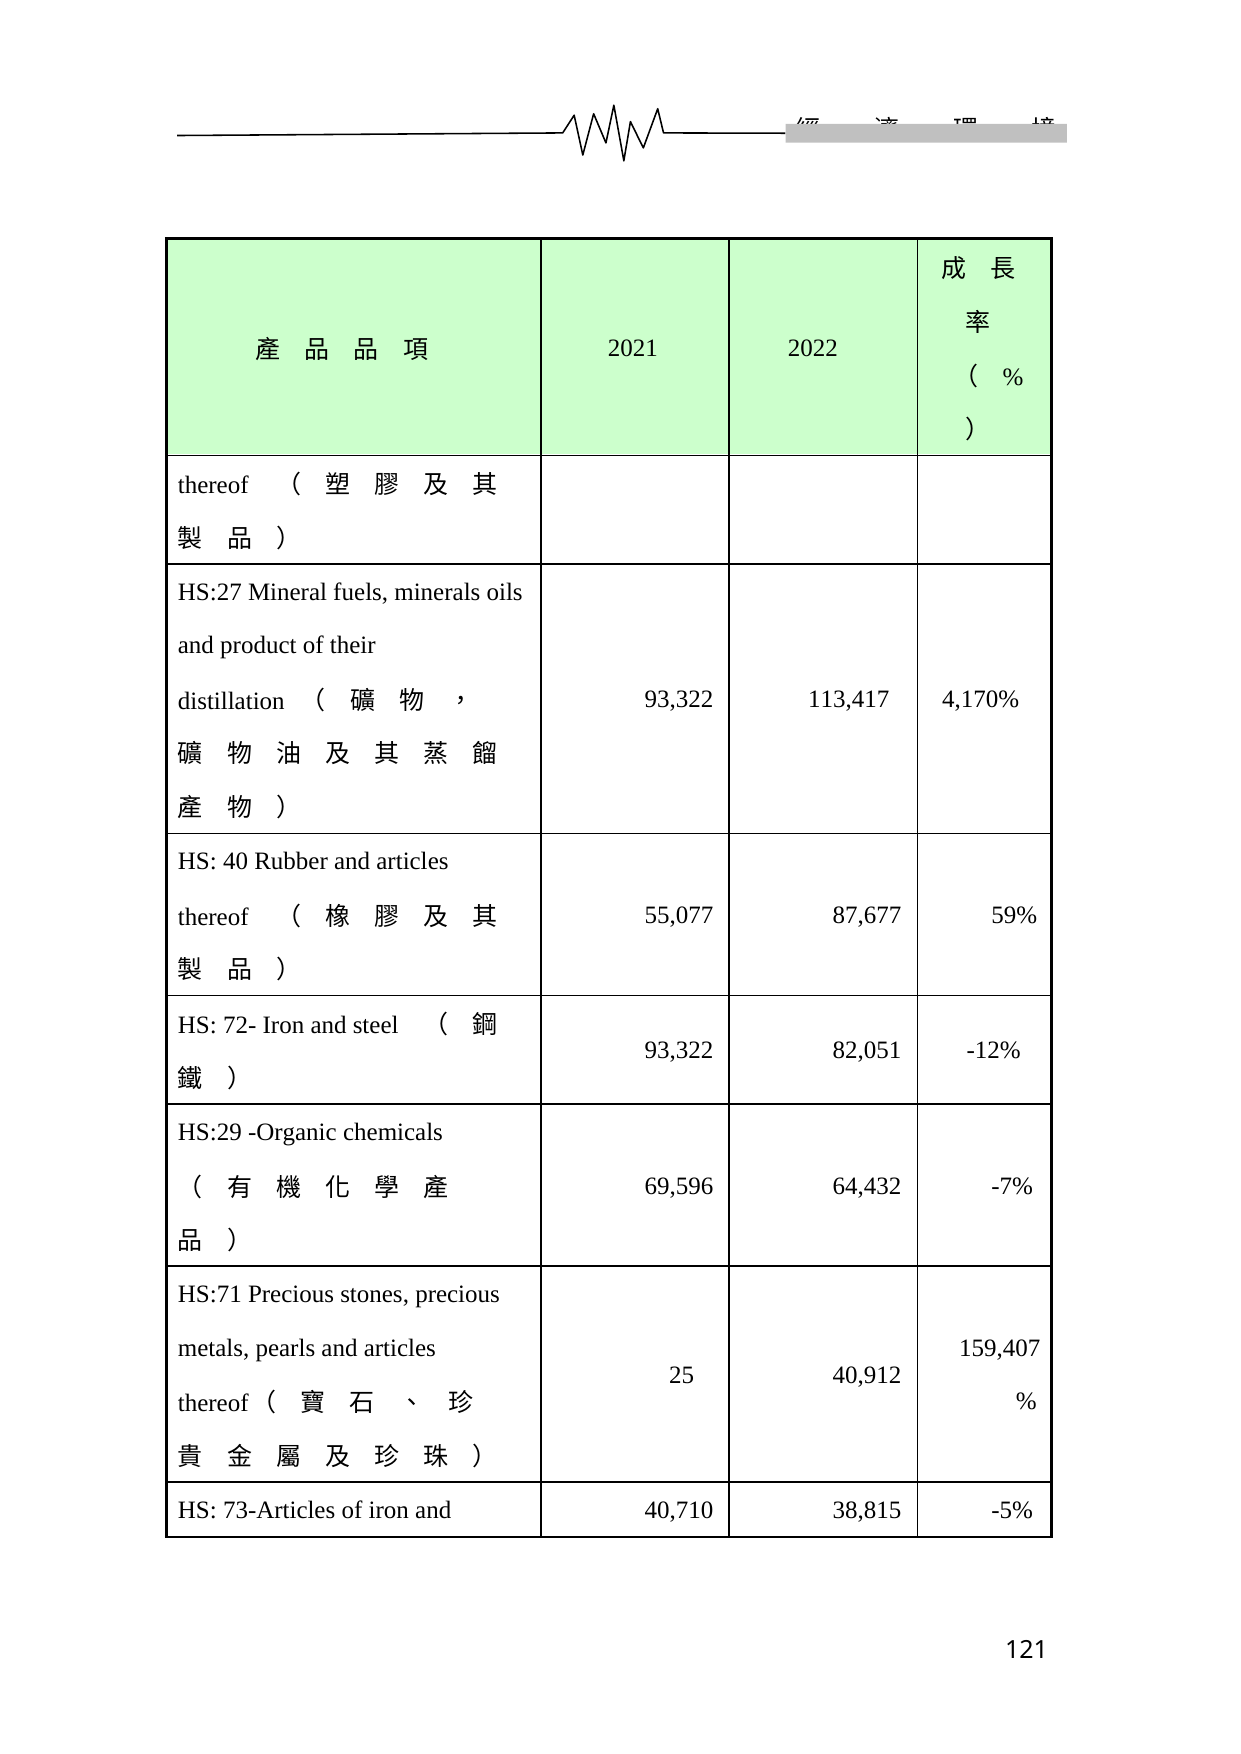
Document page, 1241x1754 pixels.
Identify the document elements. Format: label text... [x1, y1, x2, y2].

table_cell HS: 73-Articles of iron and [168, 1483, 540, 1536]
table_cell thereof （塑膠及其製品） [168, 456, 540, 563]
table_cell 113,417 [730, 565, 917, 832]
table_header 產品品項 [168, 240, 540, 454]
table_cell [918, 456, 1050, 563]
table_cell 55,077 [542, 834, 728, 994]
table_cell 59% [918, 834, 1050, 994]
table_cell 69,596 [542, 1105, 728, 1265]
table_cell HS:27 Mineral fuels, minerals oils and product of their distillation（礦物，礦物油及其蒸餾產物） [168, 565, 540, 832]
table_cell HS: 40 Rubber and articles thereof （橡膠及其製品） [168, 834, 540, 994]
table_cell 87,677 [730, 834, 917, 994]
table_cell 25 [542, 1267, 728, 1481]
table_cell -12% [918, 996, 1050, 1103]
table_header 2022 [730, 240, 917, 454]
table_cell -5% [918, 1483, 1050, 1536]
table_cell 4,170% [918, 565, 1050, 832]
table_cell 38,815 [730, 1483, 917, 1536]
table_header 2021 [542, 240, 728, 454]
table_cell 159,407% [918, 1267, 1050, 1481]
table_cell 82,051 [730, 996, 917, 1103]
table_cell -7% [918, 1105, 1050, 1265]
table_cell 93,322 [542, 565, 728, 832]
table_cell 40,710 [542, 1483, 728, 1536]
table_cell HS:29 -Organic chemicals（有機化學產品） [168, 1105, 540, 1265]
table_cell HS: 72- Iron and steel （鋼鐵） [168, 996, 540, 1103]
table_cell [542, 456, 728, 563]
table_header 成長率 （%） [918, 240, 1050, 454]
table_cell 40,912 [730, 1267, 917, 1481]
table_cell 93,322 [542, 996, 728, 1103]
table_cell 64,432 [730, 1105, 917, 1265]
table_cell [730, 456, 917, 563]
table_cell HS:71 Precious stones, precious metals, pearls and articles thereof（寶石、珍貴金屬及珍珠） [168, 1267, 540, 1481]
